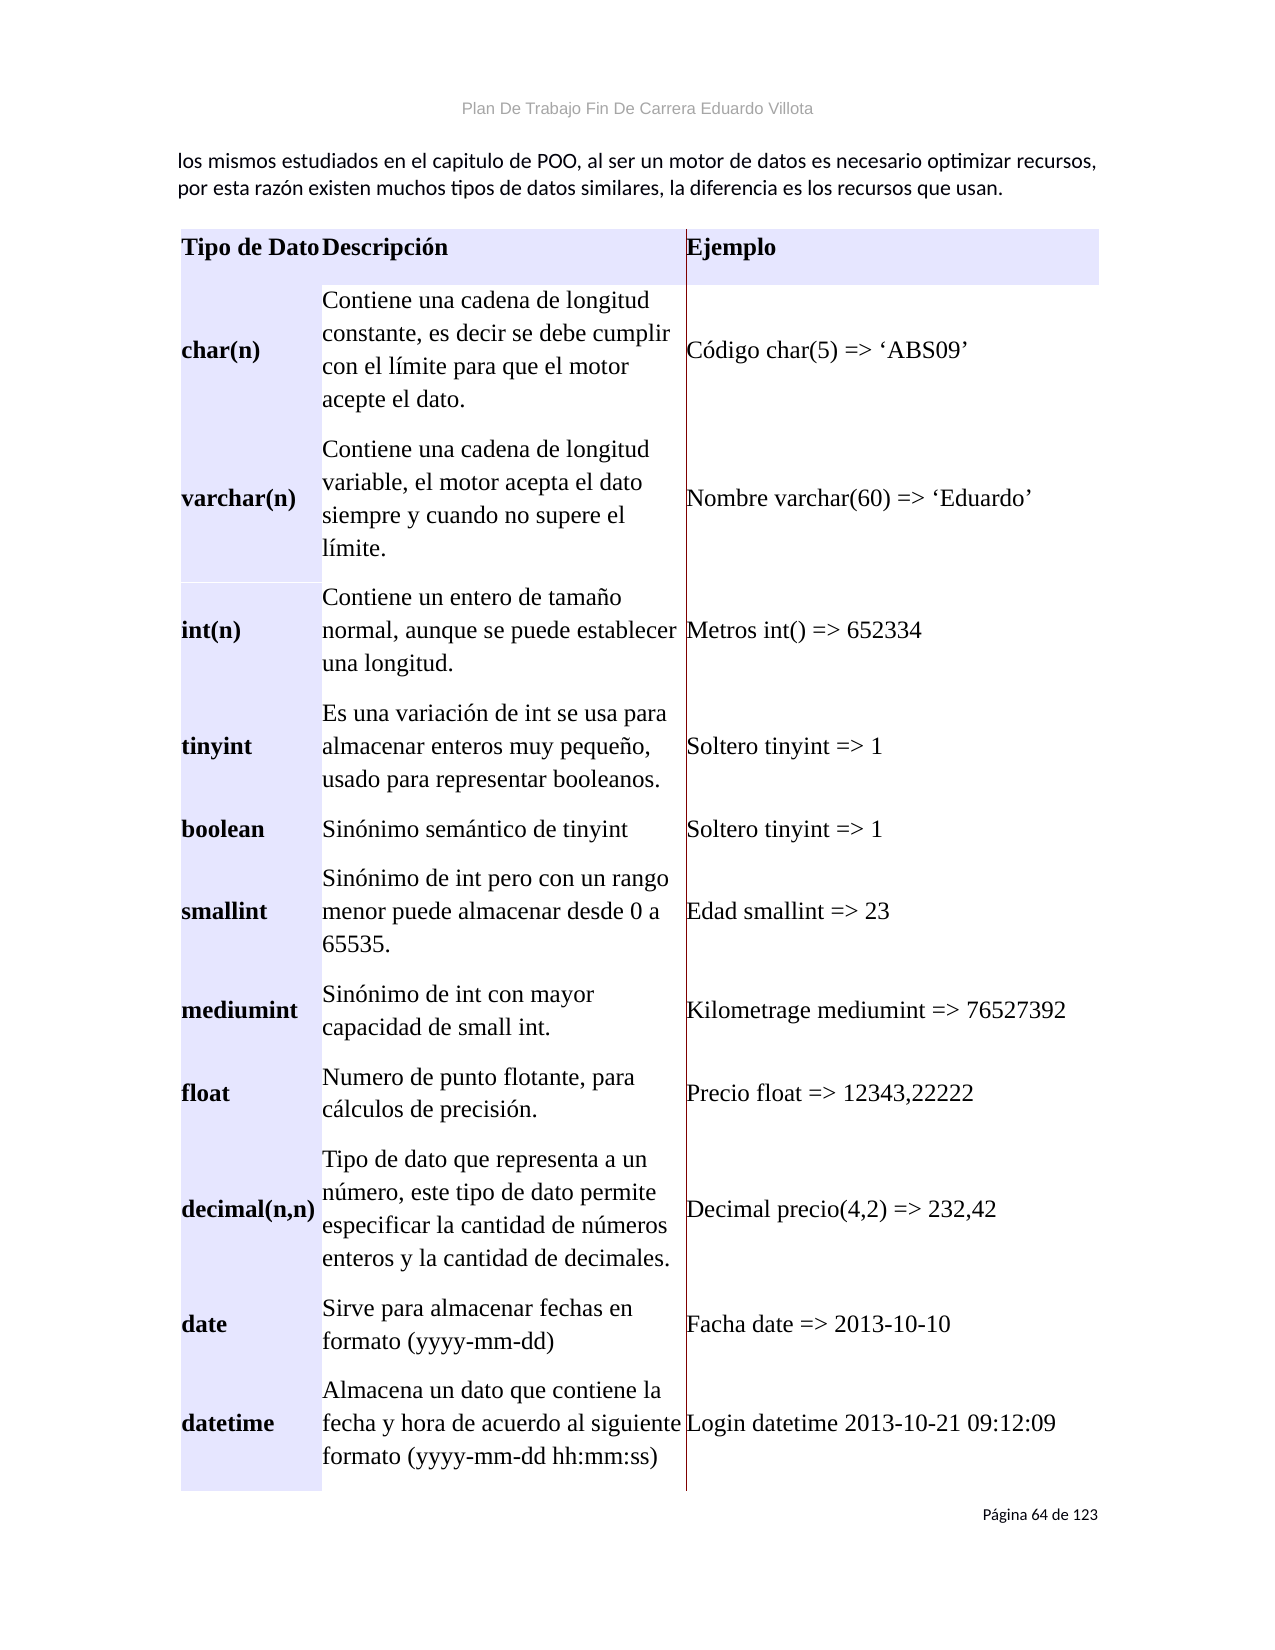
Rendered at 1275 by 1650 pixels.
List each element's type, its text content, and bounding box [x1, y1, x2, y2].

table_header Descripción [322, 229, 686, 285]
text los mismos estudiados en el capitulo de POO, al ser un motor de datos es necesario optimizar recursos, por esta razón existen muchos tipos de datos similares, la diferencia es los recursos que usan. [177, 148, 1098, 201]
table_cell Código char(5) => ‘ABS09’ [687, 285, 1099, 434]
table_cell decimal(n,n) [181, 1144, 322, 1293]
table_cell Nombre varchar(60) => ‘Eduardo’ [687, 434, 1099, 582]
table_header Tipo de Dato [181, 229, 322, 285]
table_header Ejemplo [687, 229, 1099, 285]
table_cell Facha date => 2013-10-10 [687, 1293, 1099, 1375]
table_cell varchar(n) [181, 434, 322, 582]
table_cell datetime [181, 1375, 322, 1491]
table_cell Es una variación de int se usa para almacenar enteros muy pequeño, usado para representar booleanos. [322, 698, 686, 814]
table_cell Almacena un dato que contiene la fecha y hora de acuerdo al siguiente formato (yyyy-mm-dd hh:mm:ss) [322, 1375, 686, 1491]
table_cell boolean [181, 814, 322, 863]
table_cell Login datetime 2013-10-21 09:12:09 [687, 1375, 1099, 1491]
table_cell Numero de punto flotante, para cálculos de precisión. [322, 1062, 686, 1144]
table_cell Tipo de dato que representa a un número, este tipo de dato permite especificar la cantidad de números enteros y la cantidad de decimales. [322, 1144, 686, 1293]
table_cell Sirve para almacenar fechas en formato (yyyy-mm-dd) [322, 1293, 686, 1375]
table_cell Sinónimo de int pero con un rango menor puede almacenar desde 0 a 65535. [322, 863, 686, 979]
table_cell Precio float => 12343,22222 [687, 1062, 1099, 1144]
table_cell int(n) [181, 583, 322, 698]
table_cell Sinónimo semántico de tinyint [322, 814, 686, 863]
table_cell Soltero tinyint => 1 [687, 814, 1099, 863]
table_cell Contiene una cadena de longitud variable, el motor acepta el dato siempre y cuando no supere el límite. [322, 434, 686, 582]
table_cell Soltero tinyint => 1 [687, 698, 1099, 814]
table_cell Kilometrage mediumint => 76527392 [687, 979, 1099, 1062]
table_cell char(n) [181, 285, 322, 434]
table_cell tinyint [181, 698, 322, 814]
table_cell date [181, 1293, 322, 1375]
table_cell Contiene un entero de tamaño normal, aunque se puede establecer una longitud. [322, 583, 686, 698]
table_cell Metros int() => 652334 [687, 583, 1099, 698]
table_cell Sinónimo de int con mayor capacidad de small int. [322, 979, 686, 1062]
table_cell Decimal precio(4,2) => 232,42 [687, 1144, 1099, 1293]
table_cell mediumint [181, 979, 322, 1062]
table_cell smallint [181, 863, 322, 979]
table_cell Contiene una cadena de longitud constante, es decir se debe cumplir con el límite para que el motor acepte el dato. [322, 285, 686, 434]
table_cell Edad smallint => 23 [687, 863, 1099, 979]
table_cell float [181, 1062, 322, 1144]
